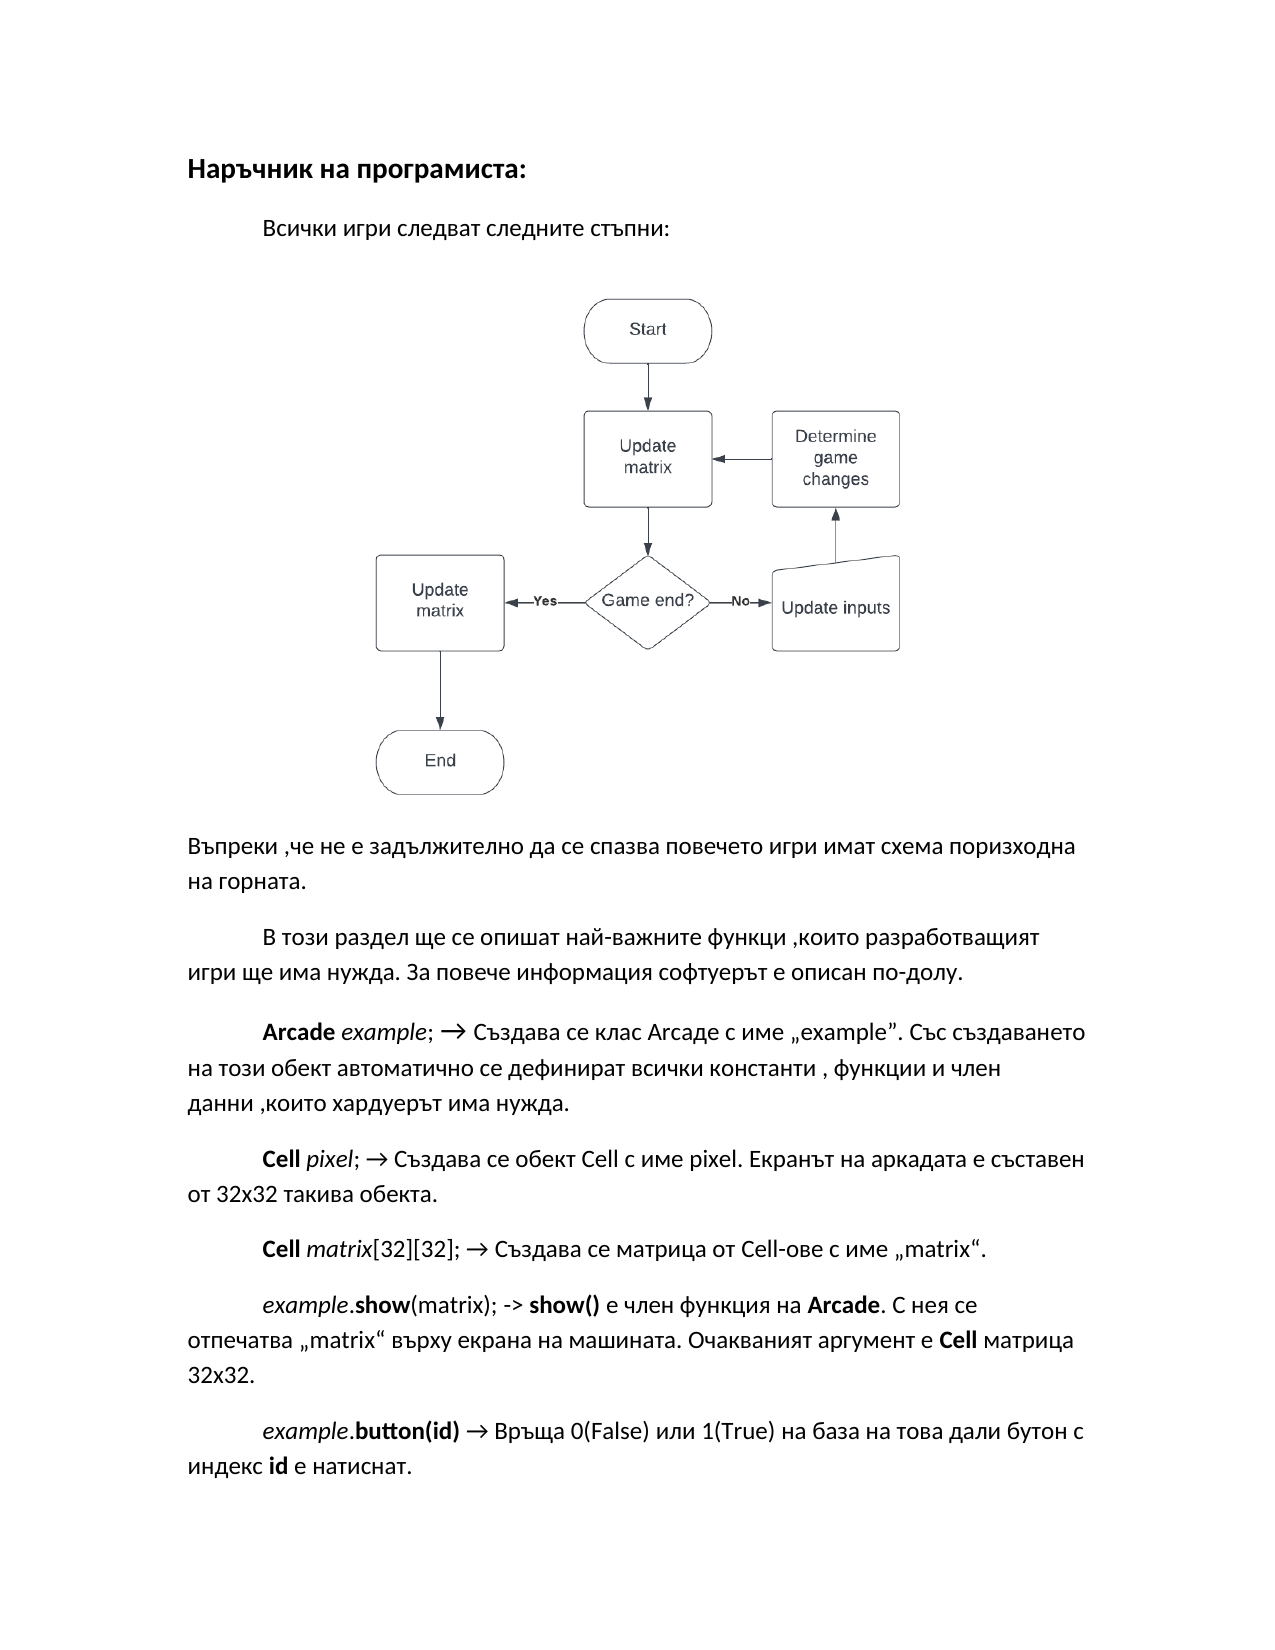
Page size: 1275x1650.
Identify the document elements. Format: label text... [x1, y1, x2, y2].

text example.button(id) → Връща 0(False) или 1(True) на база на това дали бутон с индекс id е натиснат. [187, 1415, 1087, 1481]
text В този раздел ще се опишат най-важните функци ,които разработващият игри ще има нужда. За повече информация софтуерът е описан по-долу. [187, 921, 1087, 987]
text example.show(matrix); -> show() е член функция на Arcade. С нея се отпечатва „matrix“ върху екрана на машината. Очакваният аргумент е Cell матрица 32x32. [187, 1289, 1087, 1390]
picture [344, 267, 931, 826]
text Наръчник на програмиста: [187, 150, 1087, 186]
text Arcade example; → Създава се клас Arcаде с име „example”. Със създаването на този обект автоматично се дефинират всички константи , функции и член данни ,които хардуерът има нужда. [187, 1012, 1087, 1117]
text Cell pixel; → Създава се обект Cell с име pixel. Екранът на аркадата е съставен от 32x32 такива обекта. [187, 1143, 1087, 1208]
text Cell matrix[32][32]; → Създава се матрица от Cell-ове с име „matrix“. [187, 1234, 1087, 1264]
text Всички игри следват следните стъпни: [187, 212, 1087, 242]
text Въпреки ,че не е задължително да се спазва повечето игри имат схема поризходна на горната. [187, 826, 1087, 896]
